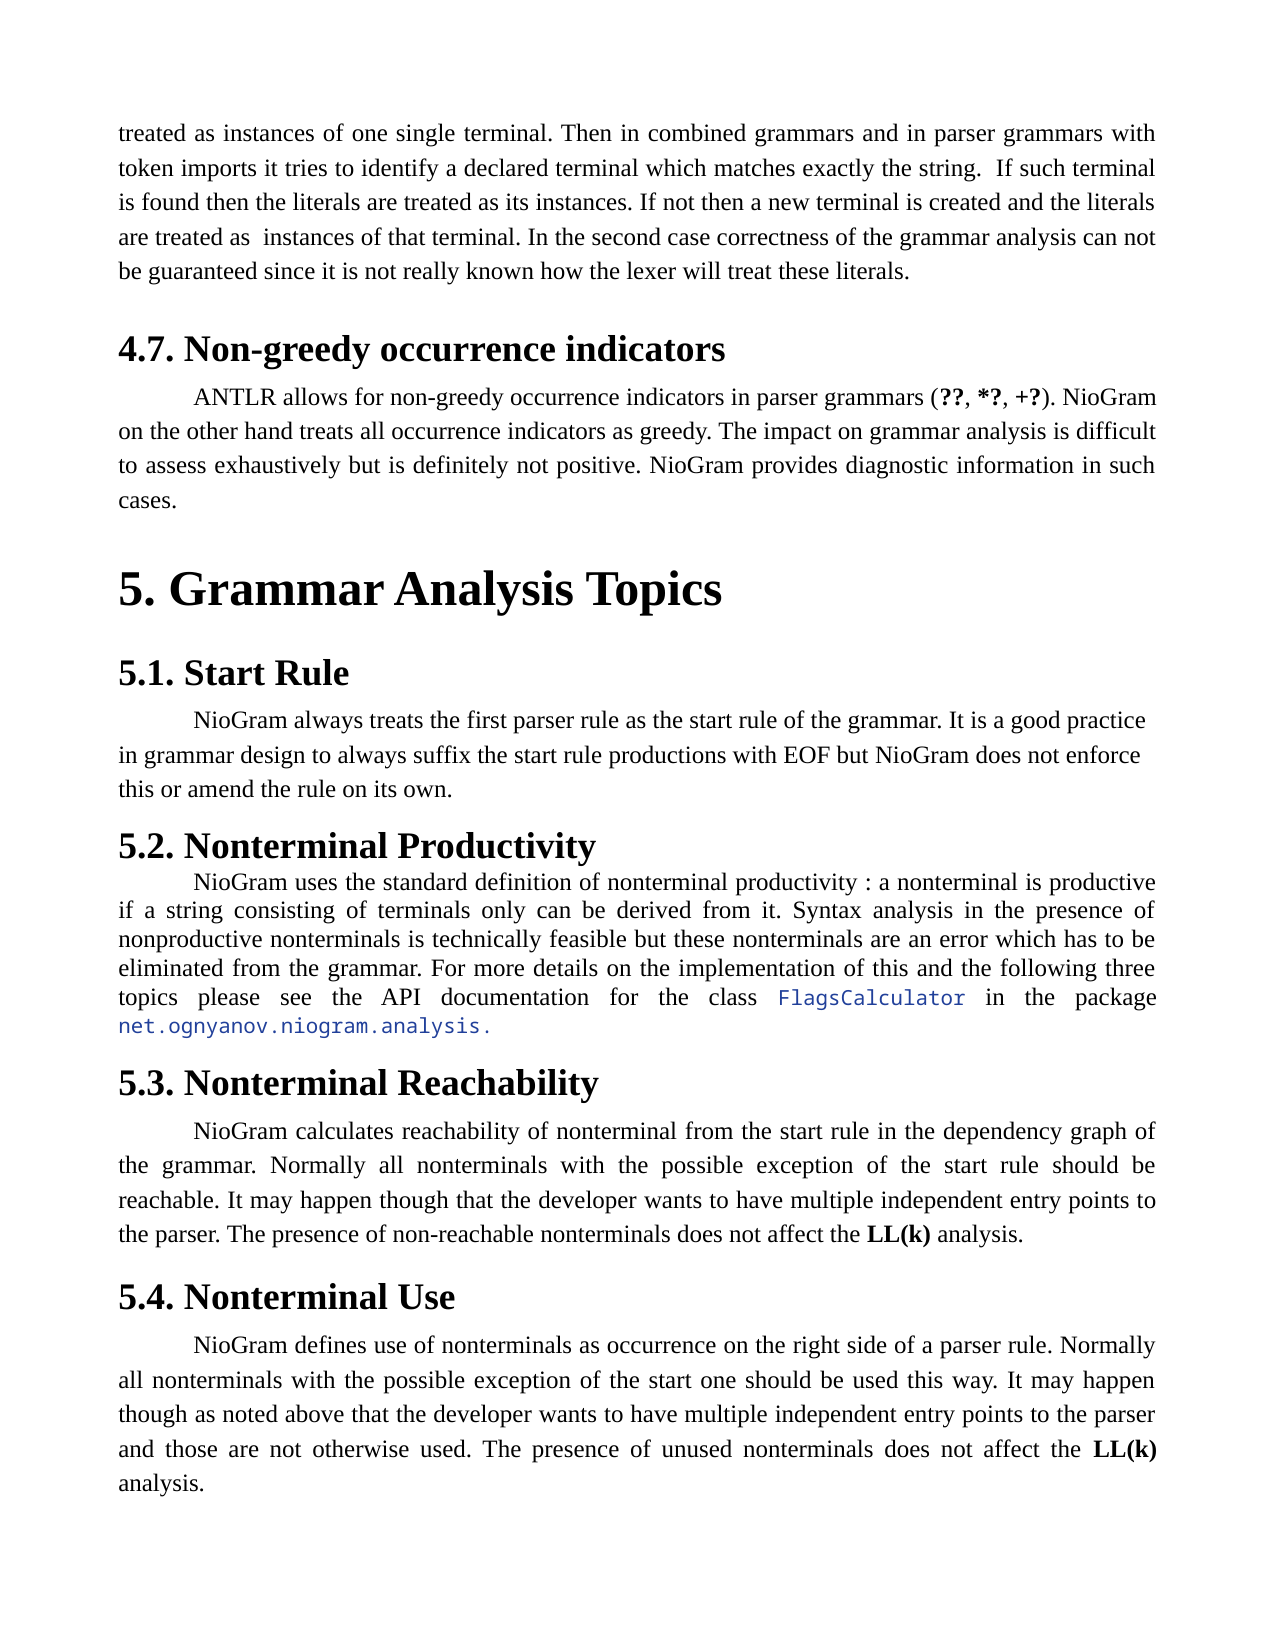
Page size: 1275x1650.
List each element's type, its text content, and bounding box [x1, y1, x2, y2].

subtitle 5.1. Start Rule [118, 650, 1157, 693]
text ANTLR allows for non-greedy occurrence indicators in parser grammars (??, *?, +?). NioGram on the other hand treats all occurrence indicators as greedy. The impact on grammar analysis is difficult to assess exhaustively but is definitely not positive. NioGram provides diagnostic information in such cases. [118, 382, 1157, 514]
subtitle 5.3. Nonterminal Reachability [118, 1060, 1157, 1103]
text NioGram calculates reachability of nonterminal from the start rule in the dependency graph of the grammar. Normally all nonterminals with the possible exception of the start rule should be reachable. It may happen though that the developer wants to have multiple independent entry points to the parser. The presence of non-reachable nonterminals does not affect the LL(k) analysis. [118, 1116, 1157, 1248]
subtitle 5. Grammar Analysis Topics [118, 559, 1157, 617]
text NioGram always treats the first parser rule as the start rule of the grammar. It is a good practice in grammar design to always suffix the start rule productions with EOF but NioGram does not enforce this or amend the rule on its own. [118, 706, 1157, 803]
text NioGram uses the standard definition of nonterminal productivity : a nonterminal is productive if a string consisting of terminals only can be derived from it. Syntax analysis in the presence of nonproductive nonterminals is technically feasible but these nonterminals are an error which has to be eliminated from the grammar. For more details on the implementation of this and the following three topics please see the API documentation for the class FlagsCalculator in the package net.ognyanov.niogram.analysis. [118, 867, 1157, 1039]
text NioGram defines use of nonterminals as occurrence on the right side of a parser rule. Normally all nonterminals with the possible exception of the start one should be used this way. It may happen though as noted above that the developer wants to have multiple independent entry points to the parser and those are not otherwise used. The presence of unused nonterminals does not affect the LL(k) analysis. [118, 1330, 1157, 1497]
subtitle 4.7. Non-greedy occurrence indicators [118, 326, 1157, 369]
subtitle 5.2. Nonterminal Productivity [118, 823, 1157, 867]
text treated as instances of one single terminal. Then in combined grammars and in parser grammars with token imports it tries to identify a declared terminal which matches exactly the string. If such terminal is found then the literals are treated as its instances. If not then a new terminal is created and the literals are treated as instances of that terminal. In the second case correctness of the grammar analysis can not be guaranteed since it is not really known how the lexer will treat these literals. [118, 118, 1157, 285]
subtitle 5.4. Nonterminal Use [118, 1275, 1157, 1318]
